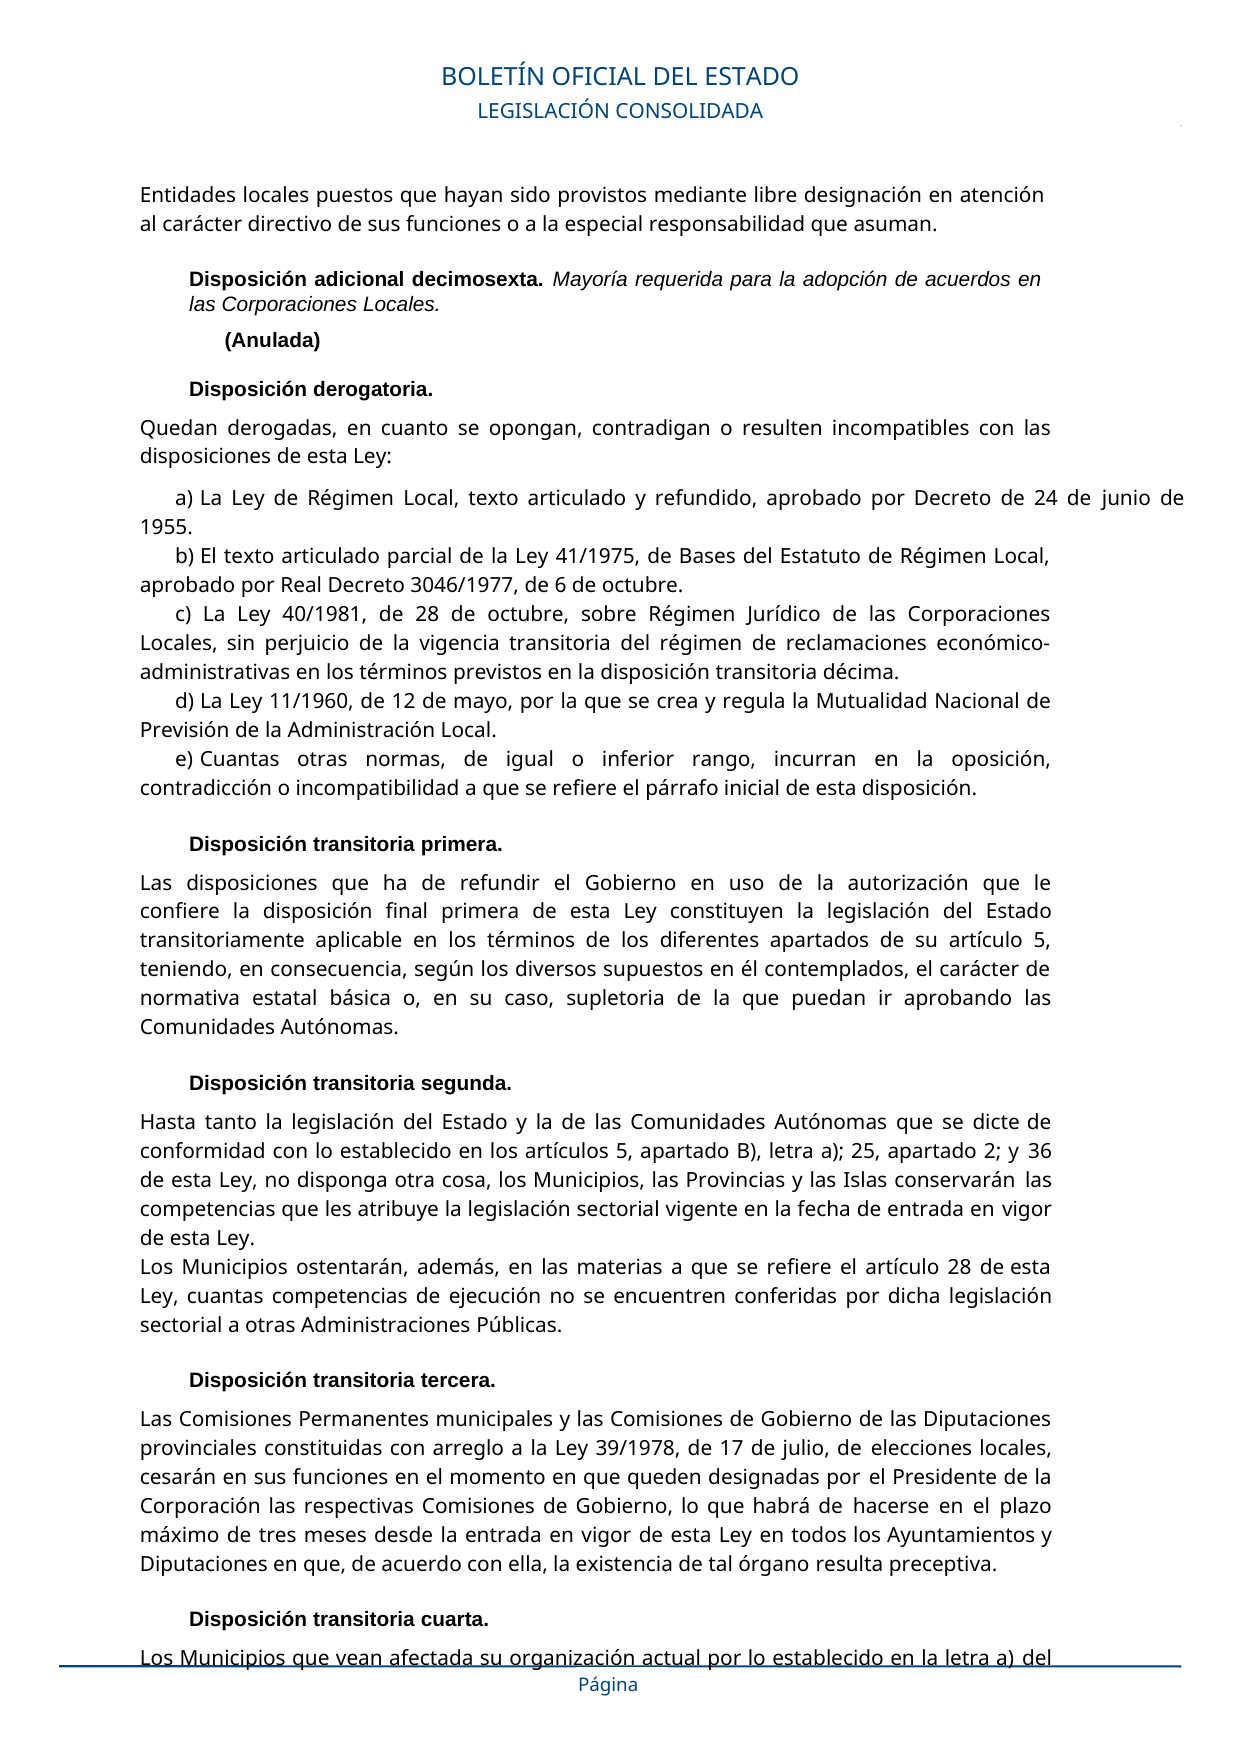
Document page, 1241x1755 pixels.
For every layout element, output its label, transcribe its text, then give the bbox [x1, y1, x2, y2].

subtitle (Anulada) [224, 328, 1184, 352]
subtitle Disposición transitoria cuarta. [189, 1607, 1184, 1631]
text Disposición adicional decimosexta. Mayoría requerida para la adopción de acuerdos en las Corporaciones Locales. [189, 267, 1060, 315]
text Las Comisiones Permanentes municipales y las Comisiones de Gobierno de las Diputaciones provinciales constituidas con arreglo a la Ley 39/1978, de 17 de julio, de elecciones locales, cesarán en sus funciones en el momento en que queden designadas por el Presidente de la Corporación las respectivas Comisiones de Gobierno, lo que habrá de hacerse en el plazo máximo de tres meses desde la entrada en vigor de esta Ley en todos los Ayuntamientos y Diputaciones en que, de acuerdo con ella, la existencia de tal órgano resulta preceptiva. [139, 1404, 1052, 1577]
list La Ley de Régimen Local, texto articulado y refundido, aprobado por Decreto de 24 de junio de 1955. [139, 483, 1184, 541]
subtitle Disposición transitoria primera. [189, 831, 1184, 855]
subtitle Disposición transitoria tercera. [189, 1368, 1184, 1392]
text Entidades locales puestos que hayan sido provistos mediante libre designación en atención al carácter directivo de sus funciones o a la especial responsabilidad que asuman. [139, 180, 1060, 238]
text Los Municipios ostentarán, además, en las materias a que se refiere el artículo 28 de esta Ley, cuantas competencias de ejecución no se encuentren conferidas por dicha legislación sectorial a otras Administraciones Públicas. [139, 1252, 1052, 1338]
text Los Municipios que vean afectada su organización actual por lo establecido en la letra a) del [139, 1643, 1052, 1665]
list La Ley 11/1960, de 12 de mayo, por la que se crea y regula la Mutualidad Nacional de Previsión de la Administración Local. [139, 687, 1052, 744]
text Quedan derogadas, en cuanto se opongan, contradigan o resulten incompatibles con las disposiciones de esta Ley: [139, 413, 1052, 470]
text Disposición derogatoria. [189, 376, 1184, 400]
text Las disposiciones que ha de refundir el Gobierno en uso de la autorización que le confiere la disposición final primera de esta Ley constituyen la legislación del Estado transitoriamente aplicable en los términos de los diferentes apartados de su artículo 5, teniendo, en consecuencia, según los diversos supuestos en él contemplados, el carácter de normativa estatal básica o, en su caso, supletoria de la que puedan ir aprobando las Comunidades Autónomas. [139, 868, 1052, 1041]
list El texto articulado parcial de la Ley 41/1975, de Bases del Estatuto de Régimen Local, aprobado por Real Decreto 3046/1977, de 6 de octubre. [139, 541, 1052, 599]
list Cuantas otras normas, de igual o inferior rango, incurran en la oposición, contradicción o incompatibilidad a que se refiere el párrafo inicial de esta disposición. [139, 744, 1052, 802]
list La Ley 40/1981, de 28 de octubre, sobre Régimen Jurídico de las Corporaciones Locales, sin perjuicio de la vigencia transitoria del régimen de reclamaciones económico- administrativas en los términos previstos en la disposición transitoria décima. [139, 599, 1052, 686]
text Hasta tanto la legislación del Estado y la de las Comunidades Autónomas que se dicte de conformidad con lo establecido en los artículos 5, apartado B), letra a); 25, apartado 2; y 36 de esta Ley, no disponga otra cosa, los Municipios, las Provincias y las Islas conservarán las competencias que les atribuye la legislación sectorial vigente en la fecha de entrada en vigor de esta Ley. [139, 1107, 1052, 1251]
subtitle Disposición transitoria segunda. [189, 1071, 1184, 1094]
